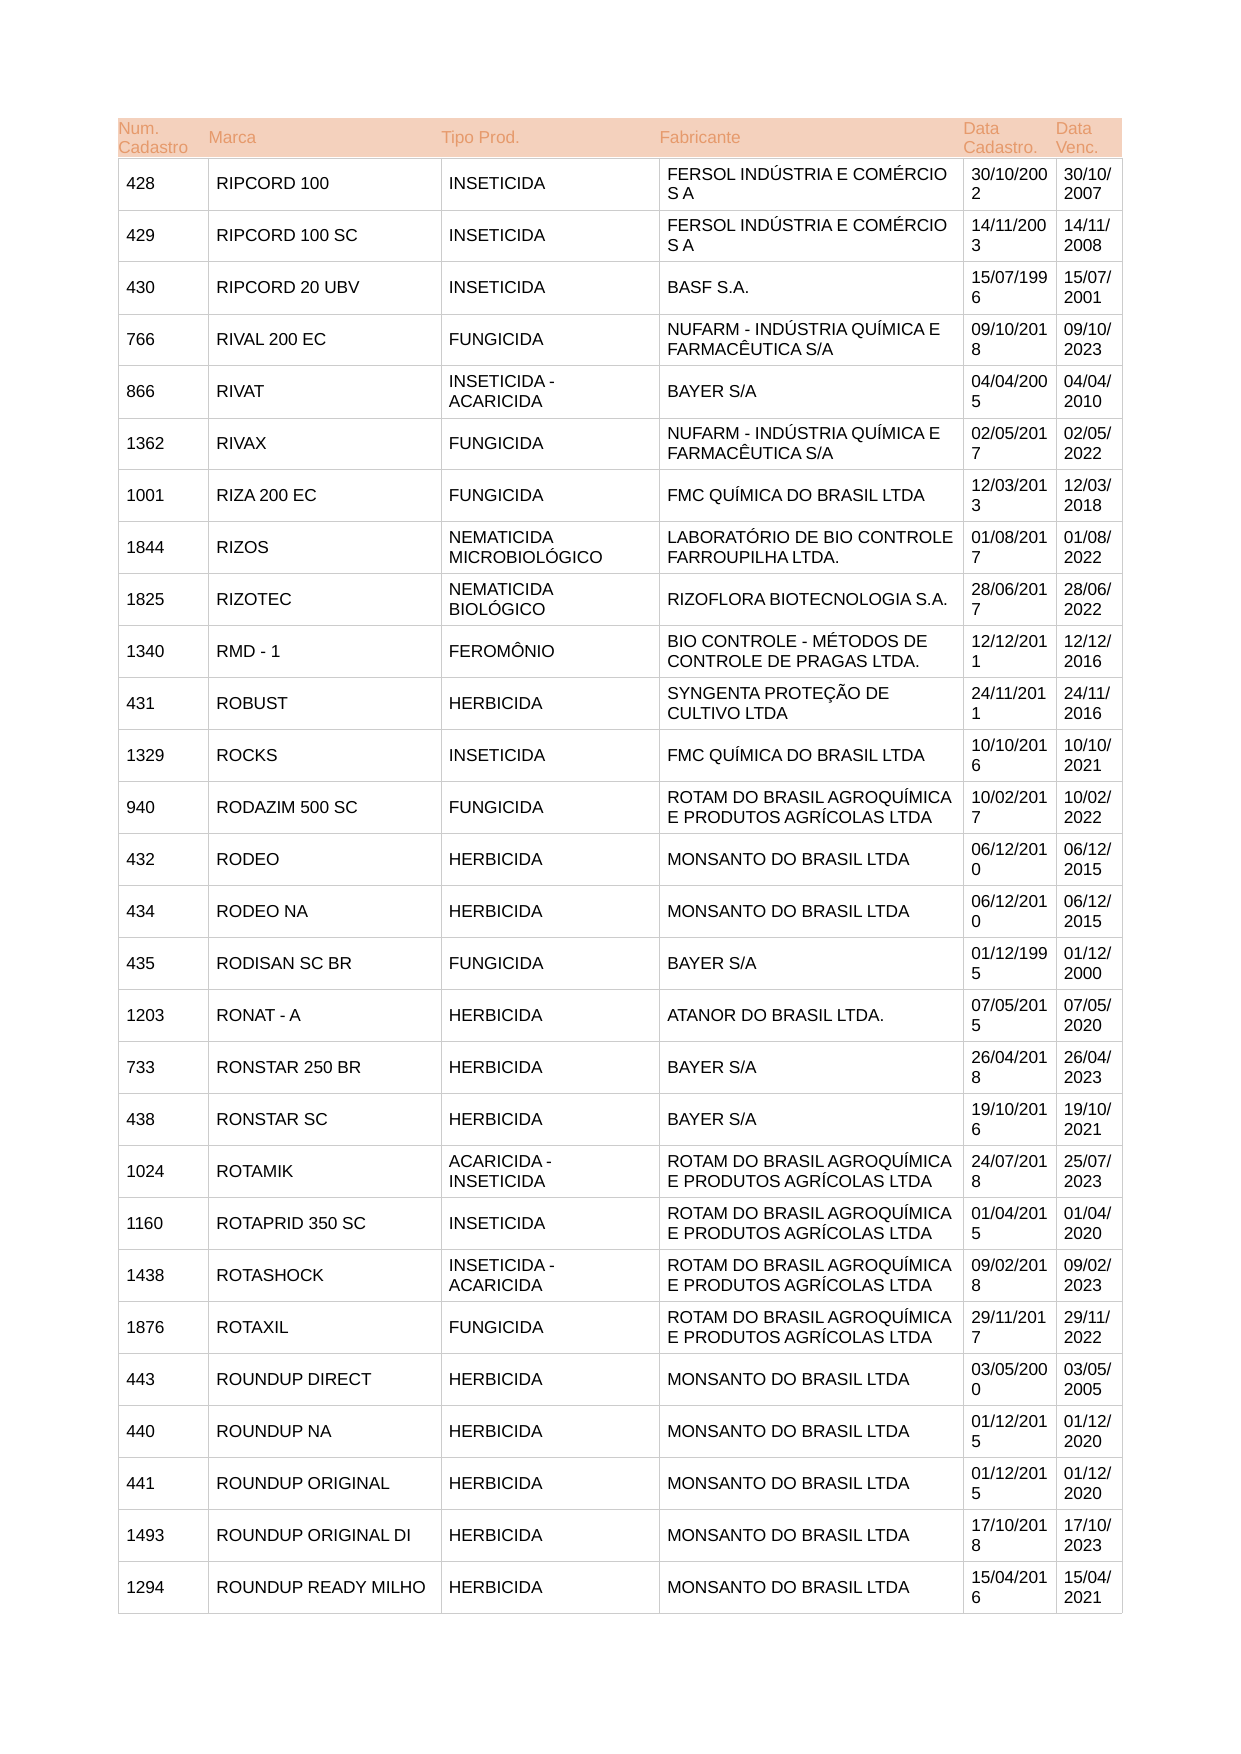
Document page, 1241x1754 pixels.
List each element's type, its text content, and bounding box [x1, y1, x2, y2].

table_cell BIO CONTROLE - MÉTODOS DE CONTROLE DE PRAGAS LTDA. [660, 626, 963, 677]
table_cell 01/08/2017 [964, 522, 1056, 573]
table_cell HERBICIDA [442, 1094, 659, 1145]
table_cell 02/05/2022 [1057, 419, 1122, 469]
table_cell 1001 [119, 470, 208, 521]
table_cell 17/10/2023 [1057, 1510, 1122, 1561]
table_cell 02/05/2017 [964, 419, 1056, 469]
table_cell 10/02/2022 [1057, 782, 1122, 833]
table_cell 1438 [119, 1250, 208, 1301]
table_cell 19/10/2016 [964, 1094, 1056, 1145]
table_cell INSETICIDA - ACARICIDA [442, 1250, 659, 1301]
table_cell HERBICIDA [442, 1458, 659, 1509]
table_cell 430 [119, 262, 208, 313]
table_cell RIPCORD 100 [209, 159, 441, 209]
table_cell 01/12/2020 [1057, 1406, 1122, 1457]
table_cell 07/05/2015 [964, 990, 1056, 1041]
table_cell 01/04/2020 [1057, 1198, 1122, 1249]
table_cell 1876 [119, 1302, 208, 1353]
table_cell 10/02/2017 [964, 782, 1056, 833]
table_cell 12/03/2018 [1057, 470, 1122, 521]
table_cell MONSANTO DO BRASIL LTDA [660, 1406, 963, 1457]
table_cell HERBICIDA [442, 1042, 659, 1093]
table_cell 04/04/2005 [964, 366, 1056, 417]
table_cell 10/10/2021 [1057, 730, 1122, 781]
table_cell 04/04/2010 [1057, 366, 1122, 417]
table_cell 01/12/1995 [964, 938, 1056, 989]
table_cell FUNGICIDA [442, 470, 659, 521]
table_cell RONSTAR SC [209, 1094, 441, 1145]
table_cell ROTASHOCK [209, 1250, 441, 1301]
table_cell 1340 [119, 626, 208, 677]
table_cell ROCKS [209, 730, 441, 781]
table_cell 30/10/2002 [964, 159, 1056, 209]
table_cell MONSANTO DO BRASIL LTDA [660, 1458, 963, 1509]
table_cell ROTAPRID 350 SC [209, 1198, 441, 1249]
table_cell 12/12/2011 [964, 626, 1056, 677]
table_cell 429 [119, 211, 208, 261]
table_header Data Venc. [1056, 118, 1122, 157]
table_cell BAYER S/A [660, 366, 963, 417]
table_cell 438 [119, 1094, 208, 1145]
table_cell FMC QUÍMICA DO BRASIL LTDA [660, 730, 963, 781]
table_cell ROTAM DO BRASIL AGROQUÍMICA E PRODUTOS AGRÍCOLAS LTDA [660, 1302, 963, 1353]
table_cell 431 [119, 678, 208, 729]
table_cell BASF S.A. [660, 262, 963, 313]
table_cell 28/06/2017 [964, 574, 1056, 625]
table_cell LABORATÓRIO DE BIO CONTROLE FARROUPILHA LTDA. [660, 522, 963, 573]
table_cell NEMATICIDA MICROBIOLÓGICO [442, 522, 659, 573]
table_cell 01/12/2015 [964, 1406, 1056, 1457]
table_cell 01/04/2015 [964, 1198, 1056, 1249]
table_cell FERSOL INDÚSTRIA E COMÉRCIO S A [660, 159, 963, 209]
table_cell FMC QUÍMICA DO BRASIL LTDA [660, 470, 963, 521]
table_cell 434 [119, 886, 208, 937]
table_cell 14/11/2003 [964, 211, 1056, 261]
table_cell ATANOR DO BRASIL LTDA. [660, 990, 963, 1041]
table_cell FUNGICIDA [442, 419, 659, 469]
table_cell INSETICIDA [442, 262, 659, 313]
table_header Data Cadastro. [963, 118, 1056, 157]
table_cell ROUNDUP ORIGINAL [209, 1458, 441, 1509]
table_cell RONAT - A [209, 990, 441, 1041]
table_cell 29/11/2022 [1057, 1302, 1122, 1353]
table_cell MONSANTO DO BRASIL LTDA [660, 834, 963, 885]
table_cell 17/10/2018 [964, 1510, 1056, 1561]
table_cell 1024 [119, 1146, 208, 1197]
table_cell MONSANTO DO BRASIL LTDA [660, 1354, 963, 1405]
table_cell 06/12/2010 [964, 886, 1056, 937]
table_cell 766 [119, 315, 208, 365]
table_header Tipo Prod. [441, 118, 659, 157]
table_cell 428 [119, 159, 208, 209]
table_cell INSETICIDA [442, 730, 659, 781]
table_cell 09/02/2018 [964, 1250, 1056, 1301]
table_cell 940 [119, 782, 208, 833]
table_cell RODEO [209, 834, 441, 885]
table_cell 866 [119, 366, 208, 417]
table_cell FEROMÔNIO [442, 626, 659, 677]
table_header Num. Cadastro [118, 118, 208, 157]
table_cell 14/11/2008 [1057, 211, 1122, 261]
table_cell ROUNDUP ORIGINAL DI [209, 1510, 441, 1561]
table_cell FUNGICIDA [442, 1302, 659, 1353]
table_cell 28/06/2022 [1057, 574, 1122, 625]
table_cell 24/07/2018 [964, 1146, 1056, 1197]
table_cell 441 [119, 1458, 208, 1509]
table_cell 1160 [119, 1198, 208, 1249]
table_cell FUNGICIDA [442, 782, 659, 833]
table_cell RIZOS [209, 522, 441, 573]
table_cell 24/11/2016 [1057, 678, 1122, 729]
table_cell INSETICIDA [442, 159, 659, 209]
table_cell 443 [119, 1354, 208, 1405]
table_cell 15/07/2001 [1057, 262, 1122, 313]
table_cell ROUNDUP NA [209, 1406, 441, 1457]
table_cell MONSANTO DO BRASIL LTDA [660, 886, 963, 937]
table_cell HERBICIDA [442, 1406, 659, 1457]
table_cell 06/12/2015 [1057, 834, 1122, 885]
table_cell HERBICIDA [442, 990, 659, 1041]
table_cell ROUNDUP DIRECT [209, 1354, 441, 1405]
table_cell SYNGENTA PROTEÇÃO DE CULTIVO LTDA [660, 678, 963, 729]
table_cell ROTAM DO BRASIL AGROQUÍMICA E PRODUTOS AGRÍCOLAS LTDA [660, 782, 963, 833]
table_cell 1203 [119, 990, 208, 1041]
table_cell 26/04/2023 [1057, 1042, 1122, 1093]
table_cell NUFARM - INDÚSTRIA QUÍMICA E FARMACÊUTICA S/A [660, 419, 963, 469]
table_cell HERBICIDA [442, 1562, 659, 1613]
table_cell HERBICIDA [442, 678, 659, 729]
table_cell 01/12/2020 [1057, 1458, 1122, 1509]
table_cell 06/12/2015 [1057, 886, 1122, 937]
table_cell RIZOFLORA BIOTECNOLOGIA S.A. [660, 574, 963, 625]
table_cell BAYER S/A [660, 1094, 963, 1145]
table_cell RIVAX [209, 419, 441, 469]
table_cell 440 [119, 1406, 208, 1457]
table_cell FUNGICIDA [442, 315, 659, 365]
table_cell 25/07/2023 [1057, 1146, 1122, 1197]
table_cell 1294 [119, 1562, 208, 1613]
table_cell ROTAM DO BRASIL AGROQUÍMICA E PRODUTOS AGRÍCOLAS LTDA [660, 1146, 963, 1197]
table_cell HERBICIDA [442, 886, 659, 937]
table_cell RIPCORD 20 UBV [209, 262, 441, 313]
table_cell NUFARM - INDÚSTRIA QUÍMICA E FARMACÊUTICA S/A [660, 315, 963, 365]
table_cell INSETICIDA [442, 1198, 659, 1249]
table_cell FERSOL INDÚSTRIA E COMÉRCIO S A [660, 211, 963, 261]
table_cell ROTAMIK [209, 1146, 441, 1197]
table_cell 15/04/2021 [1057, 1562, 1122, 1613]
table_cell RIVAT [209, 366, 441, 417]
table_cell 435 [119, 938, 208, 989]
table_cell RODAZIM 500 SC [209, 782, 441, 833]
table_cell 26/04/2018 [964, 1042, 1056, 1093]
table_cell RIZA 200 EC [209, 470, 441, 521]
table_cell HERBICIDA [442, 1510, 659, 1561]
table_cell 12/03/2013 [964, 470, 1056, 521]
table_cell RONSTAR 250 BR [209, 1042, 441, 1093]
table_cell 15/04/2016 [964, 1562, 1056, 1613]
table_cell BAYER S/A [660, 938, 963, 989]
table_header Fabricante [659, 118, 963, 157]
table_cell RIVAL 200 EC [209, 315, 441, 365]
table_cell 1825 [119, 574, 208, 625]
table_cell 09/02/2023 [1057, 1250, 1122, 1301]
table_cell 19/10/2021 [1057, 1094, 1122, 1145]
table_cell 1493 [119, 1510, 208, 1561]
table_cell 09/10/2018 [964, 315, 1056, 365]
table_cell BAYER S/A [660, 1042, 963, 1093]
table_cell 03/05/2000 [964, 1354, 1056, 1405]
table_cell 30/10/2007 [1057, 159, 1122, 209]
table_cell 07/05/2020 [1057, 990, 1122, 1041]
table_cell ROBUST [209, 678, 441, 729]
table_cell NEMATICIDA BIOLÓGICO [442, 574, 659, 625]
table_cell 15/07/1996 [964, 262, 1056, 313]
table_cell ACARICIDA - INSETICIDA [442, 1146, 659, 1197]
table_cell 01/08/2022 [1057, 522, 1122, 573]
table_cell ROUNDUP READY MILHO [209, 1562, 441, 1613]
table_cell RMD - 1 [209, 626, 441, 677]
table_cell 10/10/2016 [964, 730, 1056, 781]
table_cell 24/11/2011 [964, 678, 1056, 729]
table_cell ROTAM DO BRASIL AGROQUÍMICA E PRODUTOS AGRÍCOLAS LTDA [660, 1250, 963, 1301]
table_cell 1844 [119, 522, 208, 573]
table_cell 733 [119, 1042, 208, 1093]
table_cell HERBICIDA [442, 1354, 659, 1405]
table_cell INSETICIDA [442, 211, 659, 261]
table_cell INSETICIDA - ACARICIDA [442, 366, 659, 417]
table_cell 12/12/2016 [1057, 626, 1122, 677]
table_cell 1362 [119, 419, 208, 469]
table_cell 1329 [119, 730, 208, 781]
table_cell MONSANTO DO BRASIL LTDA [660, 1510, 963, 1561]
table_cell HERBICIDA [442, 834, 659, 885]
table_cell 01/12/2000 [1057, 938, 1122, 989]
table_cell RIPCORD 100 SC [209, 211, 441, 261]
table_header Marca [208, 118, 441, 157]
table_cell FUNGICIDA [442, 938, 659, 989]
table_cell RODISAN SC BR [209, 938, 441, 989]
table_cell RIZOTEC [209, 574, 441, 625]
table_cell 09/10/2023 [1057, 315, 1122, 365]
table_cell ROTAXIL [209, 1302, 441, 1353]
table_cell 432 [119, 834, 208, 885]
table_cell 29/11/2017 [964, 1302, 1056, 1353]
table_cell RODEO NA [209, 886, 441, 937]
table_cell MONSANTO DO BRASIL LTDA [660, 1562, 963, 1613]
table_cell ROTAM DO BRASIL AGROQUÍMICA E PRODUTOS AGRÍCOLAS LTDA [660, 1198, 963, 1249]
table_cell 01/12/2015 [964, 1458, 1056, 1509]
table_cell 06/12/2010 [964, 834, 1056, 885]
table_cell 03/05/2005 [1057, 1354, 1122, 1405]
